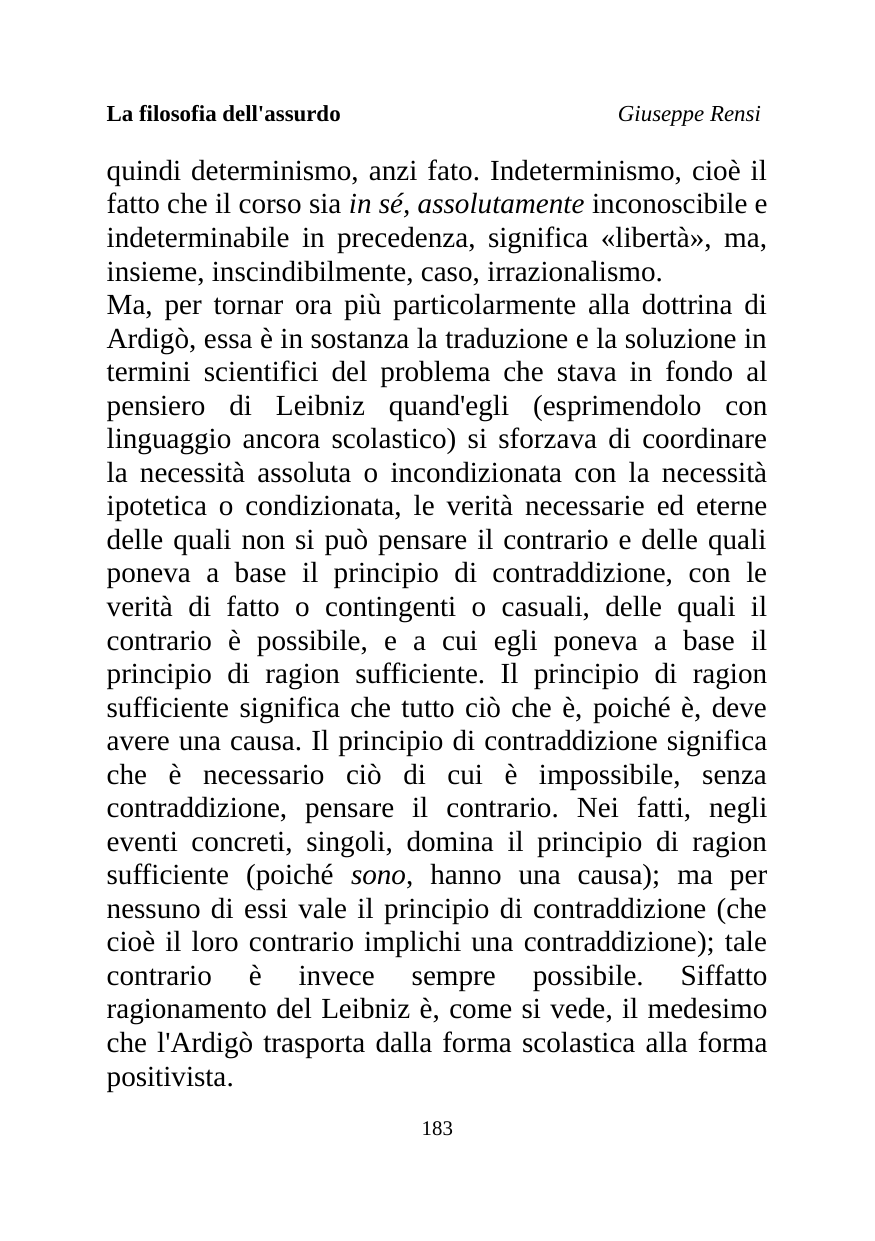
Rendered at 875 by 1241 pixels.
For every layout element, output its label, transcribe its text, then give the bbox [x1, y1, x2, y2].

text quindi determinismo, anzi fato. Indeterminismo, cioè il fatto che il corso sia in sé, assolutamente inconoscibile e indeterminabile in precedenza, significa «libertà», ma, insieme, inscindibilmente, caso, irrazionalismo. [106, 153, 768, 287]
text Ma, per tornar ora più particolarmente alla dottrina di Ardigò, essa è in sostanza la traduzione e la soluzione in termini scientifici del problema che stava in fondo al pensiero di Leibniz quand'egli (esprimendolo con linguaggio ancora scolastico) si sforzava di coordinare la necessità assoluta o incondizionata con la necessità ipotetica o condizionata, le verità necessarie ed eterne delle quali non si può pensare il contrario e delle quali poneva a base il principio di contraddizione, con le verità di fatto o contingenti o casuali, delle quali il contrario è possibile, e a cui egli poneva a base il principio di ragion sufficiente. Il principio di ragion sufficiente significa che tutto ciò che è, poiché è, deve avere una causa. Il principio di contraddizione significa che è necessario ciò di cui è impossibile, senza contraddizione, pensare il contrario. Nei fatti, negli eventi concreti, singoli, domina il principio di ragion sufficiente (poiché sono, hanno una causa); ma per nessuno di essi vale il principio di contraddizione (che cioè il loro contrario implichi una contraddizione); tale contrario è invece sempre possibile. Siffatto ragionamento del Leibniz è, come si vede, il medesimo che l'Ardigò trasporta dalla forma scolastica alla forma positivista. [106, 287, 768, 1092]
